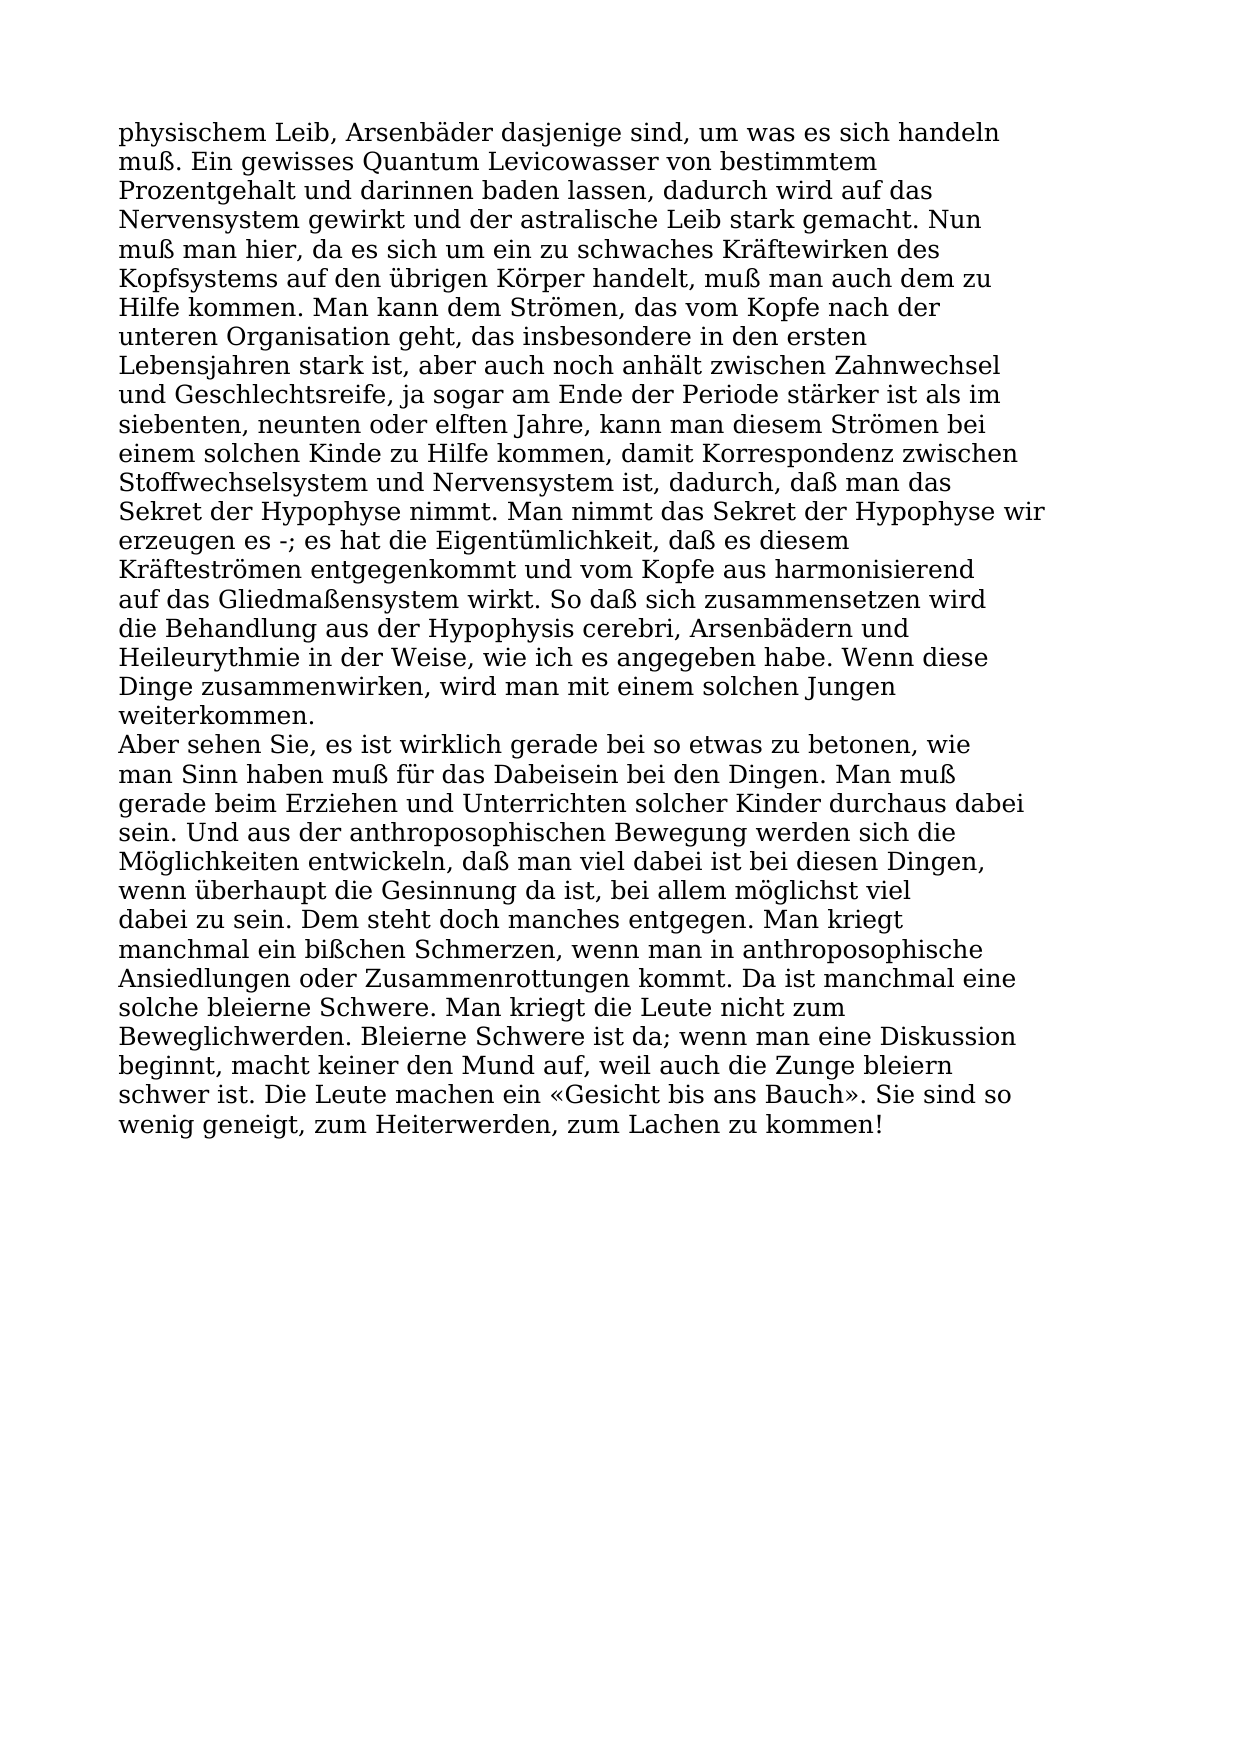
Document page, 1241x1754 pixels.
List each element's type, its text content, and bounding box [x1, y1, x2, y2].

text Prozentgehalt und darinnen baden lassen, dadurch wird auf das [118, 176, 1122, 206]
text einem solchen Kinde zu Hilfe kommen, damit Korrespondenz zwischen [118, 439, 1122, 468]
text Möglichkeiten entwickeln, daß man viel dabei ist bei diesen Dingen, [118, 847, 1122, 876]
text die Behandlung aus der Hypophysis cerebri, Arsenbädern und [118, 614, 1122, 643]
text wenig geneigt, zum Heiterwerden, zum Lachen zu kommen! [118, 1110, 1122, 1139]
text Kräfteströmen entgegenkommt und vom Kopfe aus harmonisierend [118, 556, 1122, 585]
text Dinge zusammenwirken, wird man mit einem solchen Jungen [118, 672, 1122, 701]
text man Sinn haben muß für das Dabeisein bei den Dingen. Man muß [118, 760, 1122, 789]
text solche bleierne Schwere. Man kriegt die Leute nicht zum [118, 993, 1122, 1022]
text Lebensjahren stark ist, aber auch noch anhält zwischen Zahnwechsel [118, 351, 1122, 381]
text Kopfsystems auf den übrigen Körper handelt, muß man auch dem zu [118, 264, 1122, 293]
text schwer ist. Die Leute machen ein «Gesicht bis ans Bauch». Sie sind so [118, 1081, 1122, 1110]
text siebenten, neunten oder elften Jahre, kann man diesem Strömen bei [118, 410, 1122, 439]
text beginnt, macht keiner den Mund auf, weil auch die Zunge bleiern [118, 1051, 1122, 1081]
text unteren Organisation geht, das insbesondere in den ersten [118, 322, 1122, 351]
text sein. Und aus der anthroposophischen Bewegung werden sich die [118, 818, 1122, 847]
text muß man hier, da es sich um ein zu schwaches Kräftewirken des [118, 235, 1122, 264]
text Aber sehen Sie, es ist wirklich gerade bei so etwas zu betonen, wie [118, 731, 1122, 760]
text Hilfe kommen. Man kann dem Strömen, das vom Kopfe nach der [118, 293, 1122, 322]
text Nervensystem gewirkt und der astralische Leib stark gemacht. Nun [118, 206, 1122, 235]
text auf das Gliedmaßensystem wirkt. So daß sich zusammensetzen wird [118, 585, 1122, 614]
text Beweglichwerden. Bleierne Schwere ist da; wenn man eine Diskussion [118, 1022, 1122, 1051]
text dabei zu sein. Dem steht doch manches entgegen. Man kriegt [118, 906, 1122, 935]
text Stoffwechselsystem und Nervensystem ist, dadurch, daß man das [118, 468, 1122, 497]
text manchmal ein bißchen Schmerzen, wenn man in anthroposophische [118, 935, 1122, 964]
text und Geschlechtsreife, ja sogar am Ende der Periode stärker ist als im [118, 381, 1122, 410]
text wenn überhaupt die Gesinnung da ist, bei allem möglichst viel [118, 876, 1122, 906]
text Heileurythmie in der Weise, wie ich es angegeben habe. Wenn diese [118, 643, 1122, 672]
text weiterkommen. [118, 701, 1122, 731]
text Ansiedlungen oder Zusammenrottungen kommt. Da ist manchmal eine [118, 964, 1122, 993]
text physischem Leib, Arsenbäder dasjenige sind, um was es sich handeln [118, 118, 1122, 147]
text Sekret der Hypophyse nimmt. Man nimmt das Sekret der Hypophyse wir erzeugen es -; es hat die Eigentümlichkeit, daß es diesem [118, 497, 1122, 556]
text gerade beim Erziehen und Unterrichten solcher Kinder durchaus dabei [118, 789, 1122, 818]
text muß. Ein gewisses Quantum Levicowasser von bestimmtem [118, 147, 1122, 176]
